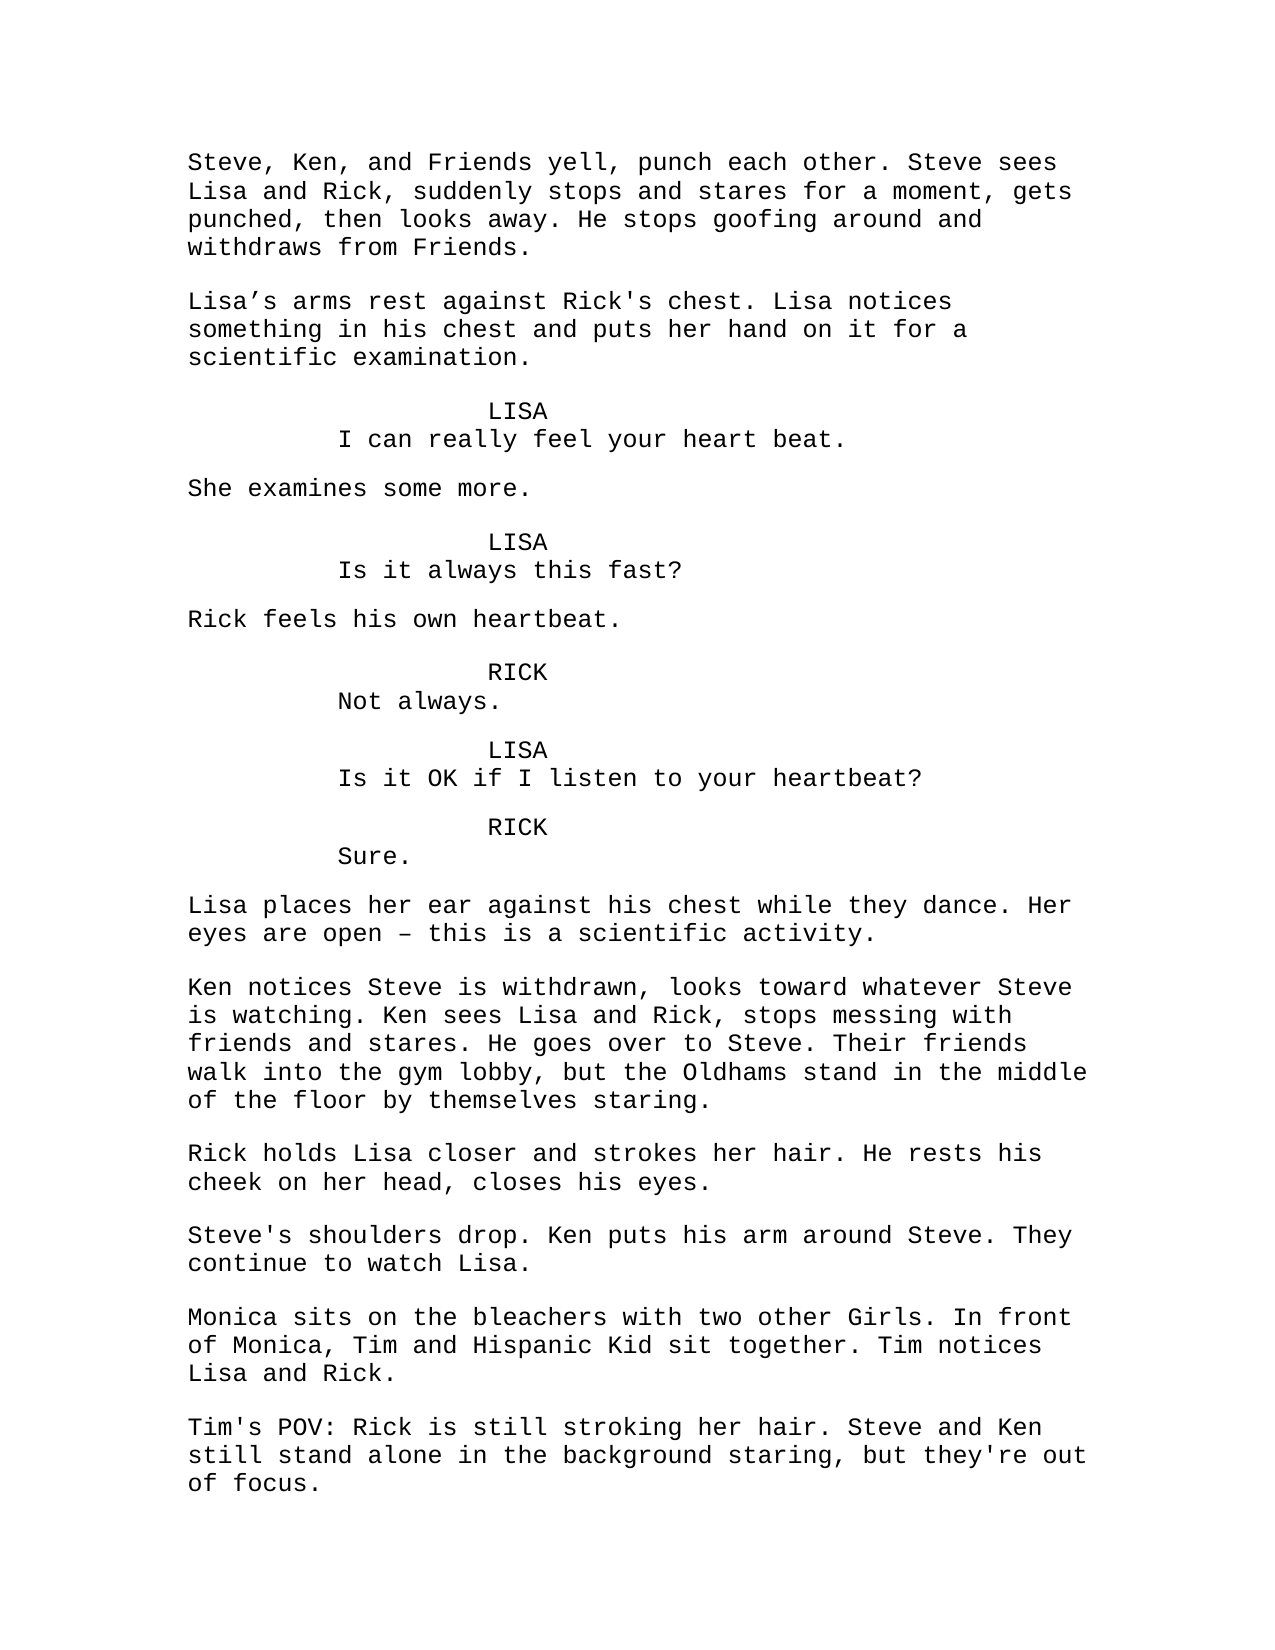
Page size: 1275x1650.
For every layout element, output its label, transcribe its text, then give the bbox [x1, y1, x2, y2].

text LISA [187, 737, 1087, 766]
text Lisa’s arms rest against Rick's chest. Lisa notices something in his chest and puts her hand on it for a scientific examination. [187, 288, 1087, 373]
text Is it OK if I listen to your heartbeat? [337, 766, 937, 794]
text Rick holds Lisa closer and strokes her hair. He rests his cheek on her head, closes his eyes. [187, 1141, 1087, 1197]
text Sure. [337, 843, 937, 872]
text RICK [187, 815, 1087, 843]
text LISA [187, 529, 1087, 557]
text Ken notices Steve is withdrawn, looks toward whatever Steve is watching. Ken sees Lisa and Rick, stops messing with friends and stares. He goes over to Steve. Their friends walk into the gym lobby, but the Oldhams stand in the middle of the floor by themselves staring. [187, 974, 1087, 1116]
text Monica sits on the bleachers with two other Girls. In front of Monica, Tim and Hispanic Kid sit together. Tim notices Lisa and Rick. [187, 1304, 1087, 1389]
text Tim's POV: Rick is still stroking her hair. Steve and Ken still stand alone in the background staring, but they're out of focus. [187, 1414, 1087, 1499]
text Steve, Ken, and Friends yell, punch each other. Steve sees Lisa and Rick, suddenly stops and stares for a moment, gets punched, then looks away. He stops goofing around and withdraws from Friends. [187, 150, 1087, 263]
text She examines some more. [187, 476, 1087, 504]
text RICK [187, 660, 1087, 688]
text Not always. [337, 688, 937, 717]
text Steve's shoulders drop. Ken puts his arm around Steve. They continue to watch Lisa. [187, 1222, 1087, 1279]
text Is it always this fast? [337, 557, 937, 586]
text I can really feel your heart beat. [337, 427, 937, 455]
text Rick feels his own heartbeat. [187, 607, 1087, 635]
text Lisa places her ear against his chest while they dance. Her eyes are open – this is a scientific activity. [187, 892, 1087, 949]
text LISA [187, 398, 1087, 427]
